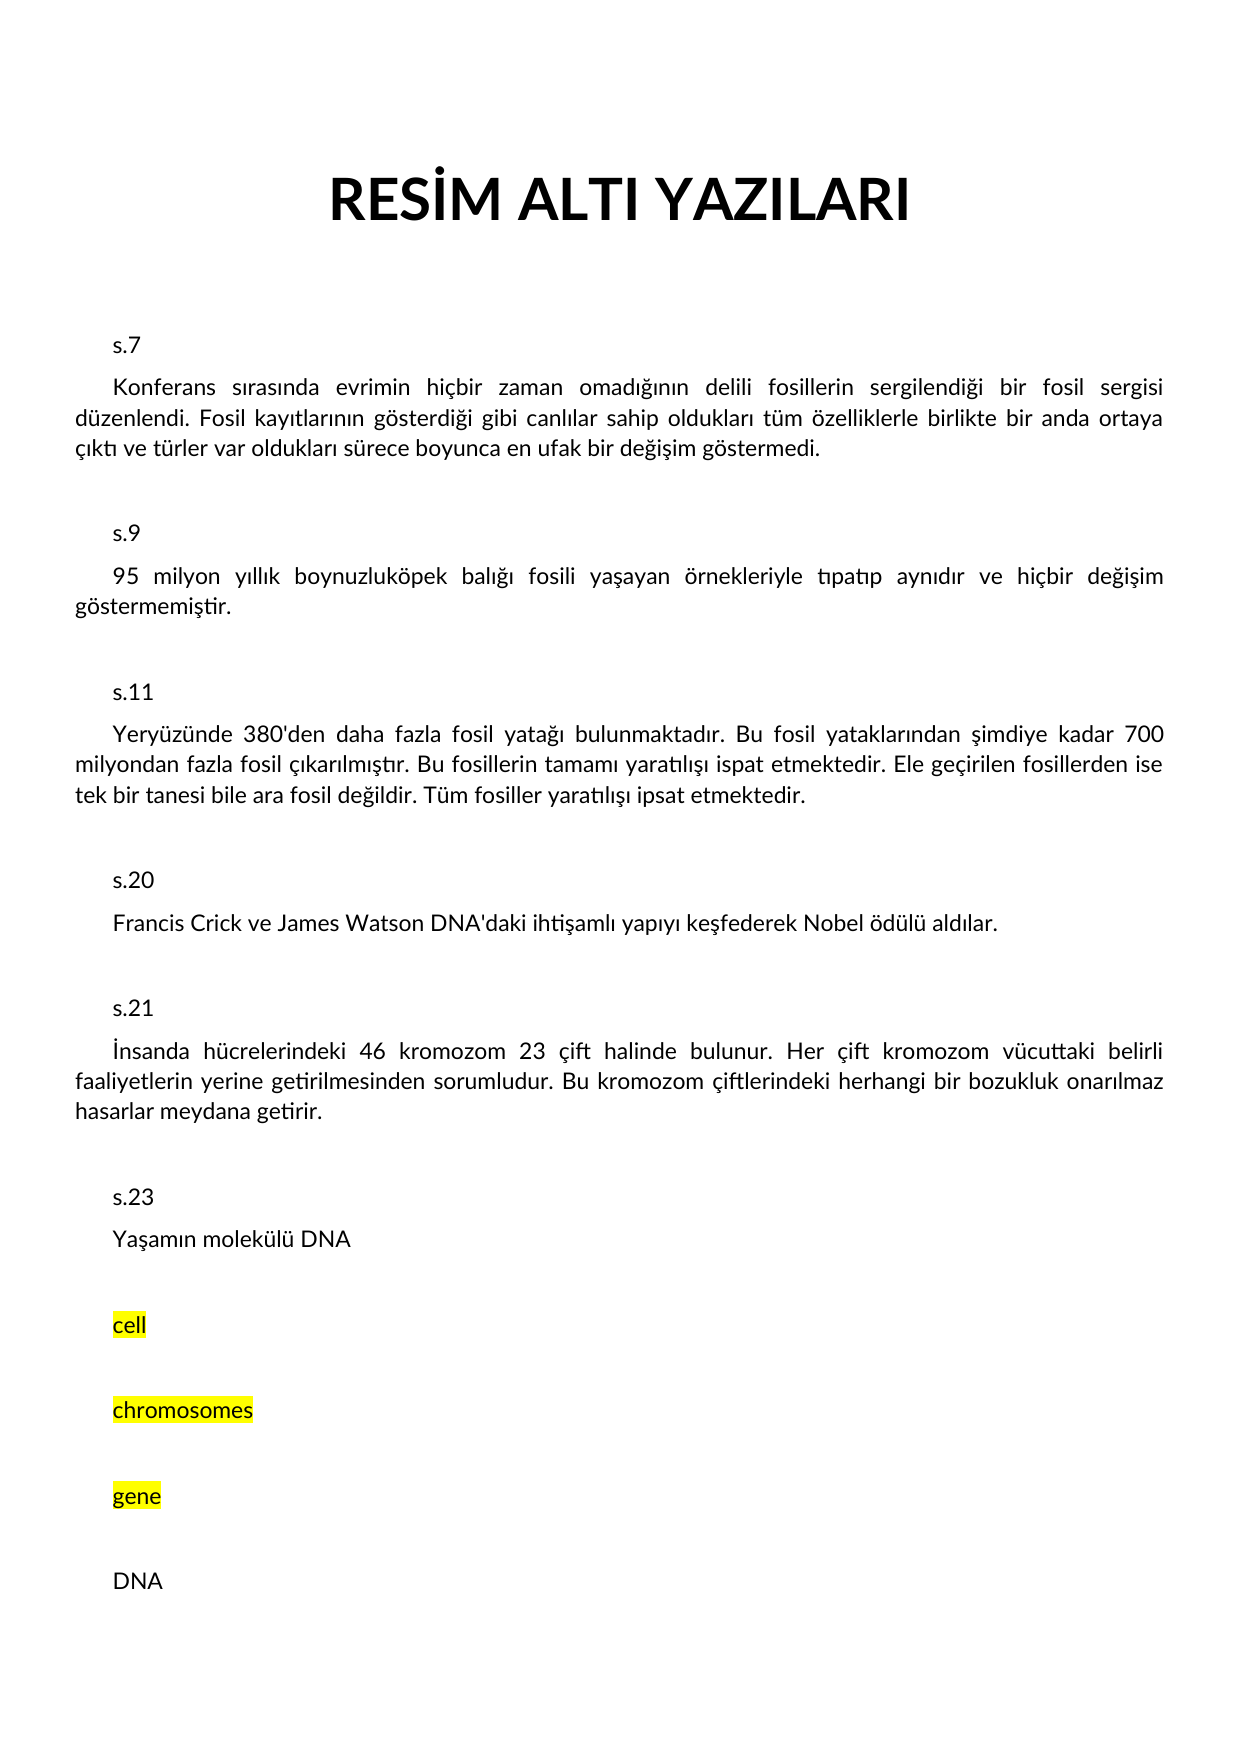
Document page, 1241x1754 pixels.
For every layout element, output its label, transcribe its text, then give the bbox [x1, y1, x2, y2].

text Konferans sırasında evrimin hiçbir zaman omadığının delili fosillerin sergilendiği bir fosil sergisi düzenlendi. Fosil kayıtlarının gösterdiği gibi canlılar sahip oldukları tüm özelliklerle birlikte bir anda ortaya çıktı ve türler var oldukları sürece boyunca en ufak bir değişim göstermedi. [75, 373, 1165, 461]
text s.20 [75, 866, 1165, 893]
text İnsanda hücrelerindeki 46 kromozom 23 çift halinde bulunur. Her çift kromozom vücuttaki belirli faaliyetlerin yerine getirilmesinden sorumludur. Bu kromozom çiftlerindeki herhangi bir bozukluk onarılmaz hasarlar meydana getirir. [75, 1037, 1165, 1124]
text chromosomes [75, 1396, 1165, 1423]
text s.9 [75, 519, 1165, 546]
text 95 milyon yıllık boynuzluköpek balığı fosili yaşayan örnekleriyle tıpatıp aynıdır ve hiçbir değişim göstermemiştir. [75, 562, 1165, 619]
text s.23 [75, 1182, 1165, 1210]
text s.11 [75, 677, 1165, 705]
text s.21 [75, 994, 1165, 1021]
text gene [75, 1481, 1165, 1509]
text Yaşamın molekülü DNA [75, 1225, 1165, 1253]
text DNA [75, 1567, 1165, 1594]
text s.7 [75, 330, 1165, 358]
subtitle RESİM ALTI YAZILARI [75, 162, 1165, 232]
text Yeryüzünde 380'den daha fazla fosil yatağı bulunmaktadır. Bu fosil yataklarından şimdiye kadar 700 milyondan fazla fosil çıkarılmıştır. Bu fosillerin tamamı yaratılışı ispat etmektedir. Ele geçirilen fosillerden ise tek bir tanesi bile ara fosil değildir. Tüm fosiller yaratılışı ipsat etmektedir. [75, 720, 1165, 808]
text Francis Crick ve James Watson DNA'daki ihtişamlı yapıyı keşfederek Nobel ödülü aldılar. [75, 908, 1165, 936]
text cell [75, 1311, 1165, 1338]
